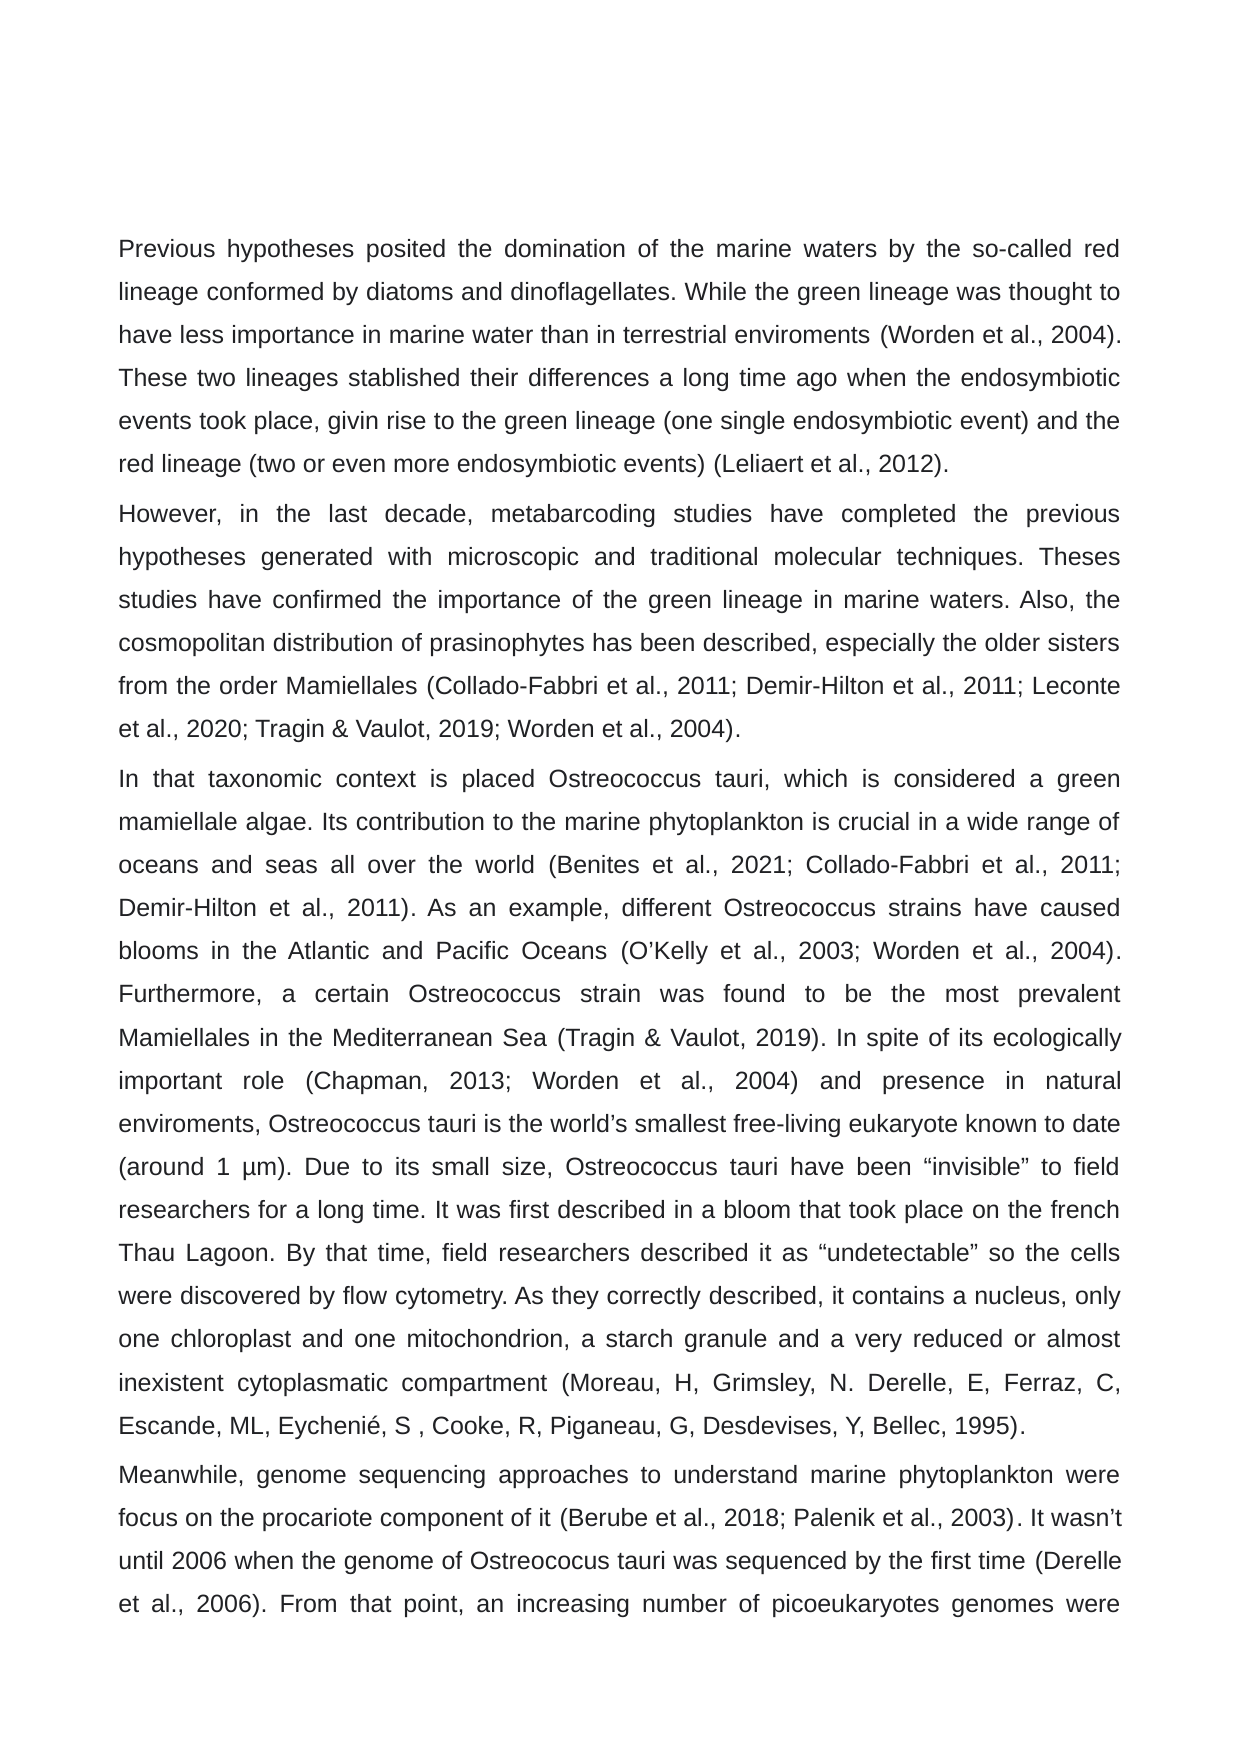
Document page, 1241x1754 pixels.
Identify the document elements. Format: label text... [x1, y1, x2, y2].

text In that taxonomic context is placed Ostreococcus tauri, which is considered a green mamiellale algae. Its contribution to the marine phytoplankton is crucial in a wide range of oceans and seas all over the world (Benites et al., 2021; Collado-Fabbri et al., 2011; Demir-Hilton et al., 2011)⁠. As an example, different Ostreococcus strains have caused blooms in the Atlantic and Pacific Oceans (O’Kelly et al., 2003; Worden et al., 2004)⁠. Furthermore, a certain Ostreococcus strain was found to be the most prevalent Mamiellales in the Mediterranean Sea (Tragin & Vaulot, 2019)⁠. In spite of its ecologically important role (Chapman, 2013; Worden et al., 2004)⁠ and presence in natural enviroments, Ostreococcus tauri is the world’s smallest free-living eukaryote known to date (around 1 µm). Due to its small size, Ostreococcus tauri have been “invisible” to field researchers for a long time. It was first described in a bloom that took place on the french Thau Lagoon. By that time, field researchers described it as “undetectable” so the cells were discovered by flow cytometry. As they correctly described, it contains a nucleus, only one chloroplast and one mitochondrion, a starch granule and a very reduced or almost inexistent cytoplasmatic compartment (Moreau, H, Grimsley, N. Derelle, E, Ferraz, C, Escande, ML, Eychenié, S , Cooke, R, Piganeau, G, Desdevises, Y, Bellec, 1995)⁠. [118, 764, 1122, 1439]
text Meanwhile, genome sequencing approaches to understand marine phytoplankton were focus on the procariote component of it (Berube et al., 2018; Palenik et al., 2003)⁠. It wasn’t until 2006 when the genome of Ostreococus tauri was sequenced by the first time (Derelle et al., 2006)⁠. From that point, an increasing number of picoeukaryotes genomes were [118, 1460, 1122, 1618]
text However, in the last decade, metabarcoding studies have completed the previous hypotheses generated with microscopic and traditional molecular techniques. Theses studies have confirmed the importance of the green lineage in marine waters. Also, the cosmopolitan distribution of prasinophytes has been described, especially the older sisters from the order Mamiellales (Collado-Fabbri et al., 2011; Demir-Hilton et al., 2011; Leconte et al., 2020; Tragin & Vaulot, 2019; Worden et al., 2004)⁠⁠. [118, 499, 1122, 743]
text Previous hypotheses posited the domination of the marine waters by the so-called red lineage conformed by diatoms and dinoflagellates. While the green lineage was thought to have less importance in marine water than in terrestrial enviroments (Worden et al., 2004)⁠. These two lineages stablished their differences a long time ago when the endosymbiotic events took place, givin rise to the green lineage (one single endosymbiotic event) and the red lineage (two or even more endosymbiotic events) (Leliaert et al., 2012)⁠. [118, 234, 1122, 478]
